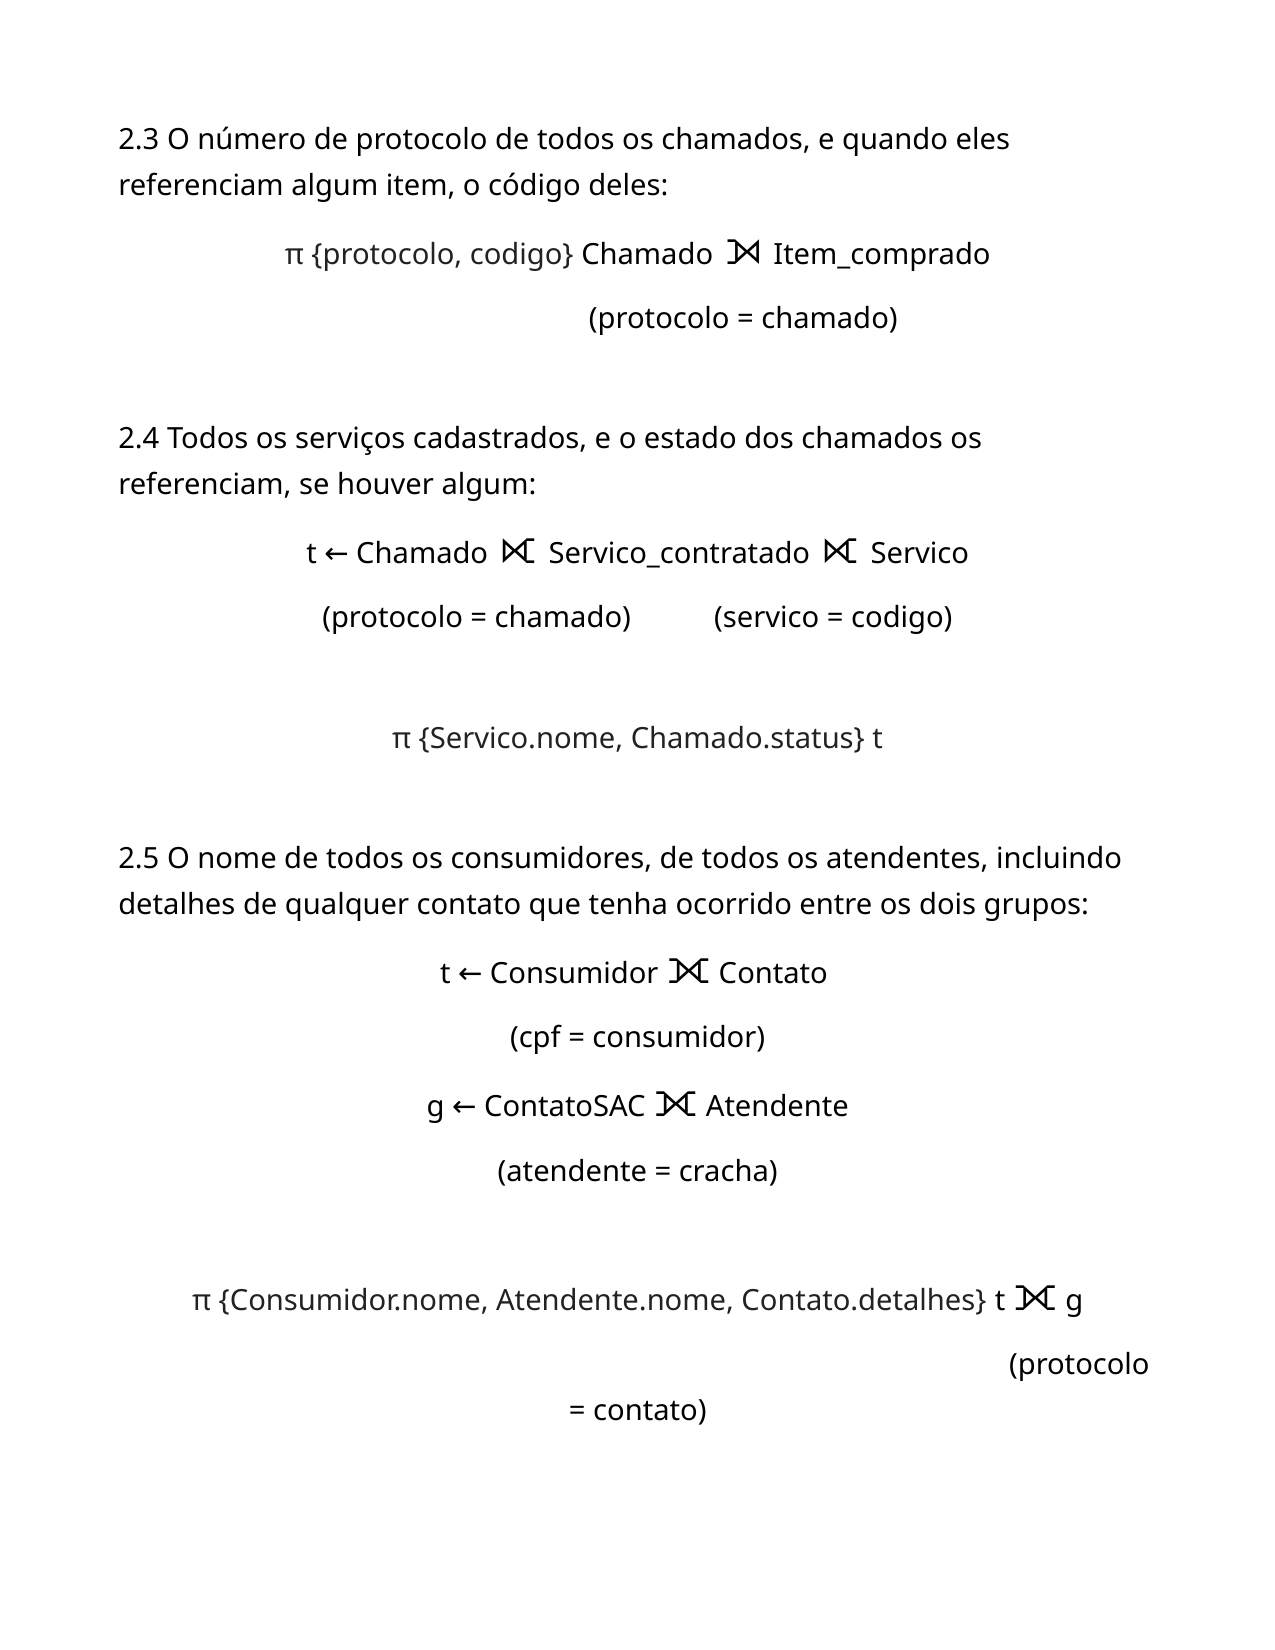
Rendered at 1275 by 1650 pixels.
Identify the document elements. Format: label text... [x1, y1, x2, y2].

text (protocolo = chamado) [118, 297, 1157, 337]
text π {protocolo, codigo} Chamado ⟕ Item_comprado [118, 224, 1157, 275]
text 2.5 O nome de todos os consumidores, de todos os atendentes, incluindo detalhes de qualquer contato que tenha ocorrido entre os dois grupos: [118, 837, 1157, 923]
text (cpf = consumidor) [118, 1017, 1157, 1056]
text (protocolo = contato) [118, 1344, 1157, 1429]
text 2.4 Todos os serviços cadastrados, e o estado dos chamados os referenciam, se houver algum: [118, 418, 1157, 503]
text (protocolo = chamado) (servico = codigo) [118, 597, 1157, 636]
text (atendente = cracha) [118, 1150, 1157, 1190]
text π {Servico.nome, Chamado.status} t [118, 717, 1157, 757]
text g ← ContatoSAC ⟗ Atendente [118, 1077, 1157, 1128]
text t ← Chamado ⟖ Servico_contratado ⟖ Servico [118, 523, 1157, 574]
text t ← Consumidor ⟗ Contato [118, 943, 1157, 994]
text 2.3 O número de protocolo de todos os chamados, e quando eles referenciam algum item, o código deles: [118, 118, 1157, 203]
text π {Consumidor.nome, Atendente.nome, Contato.detalhes} t ⟗ g [118, 1270, 1157, 1321]
